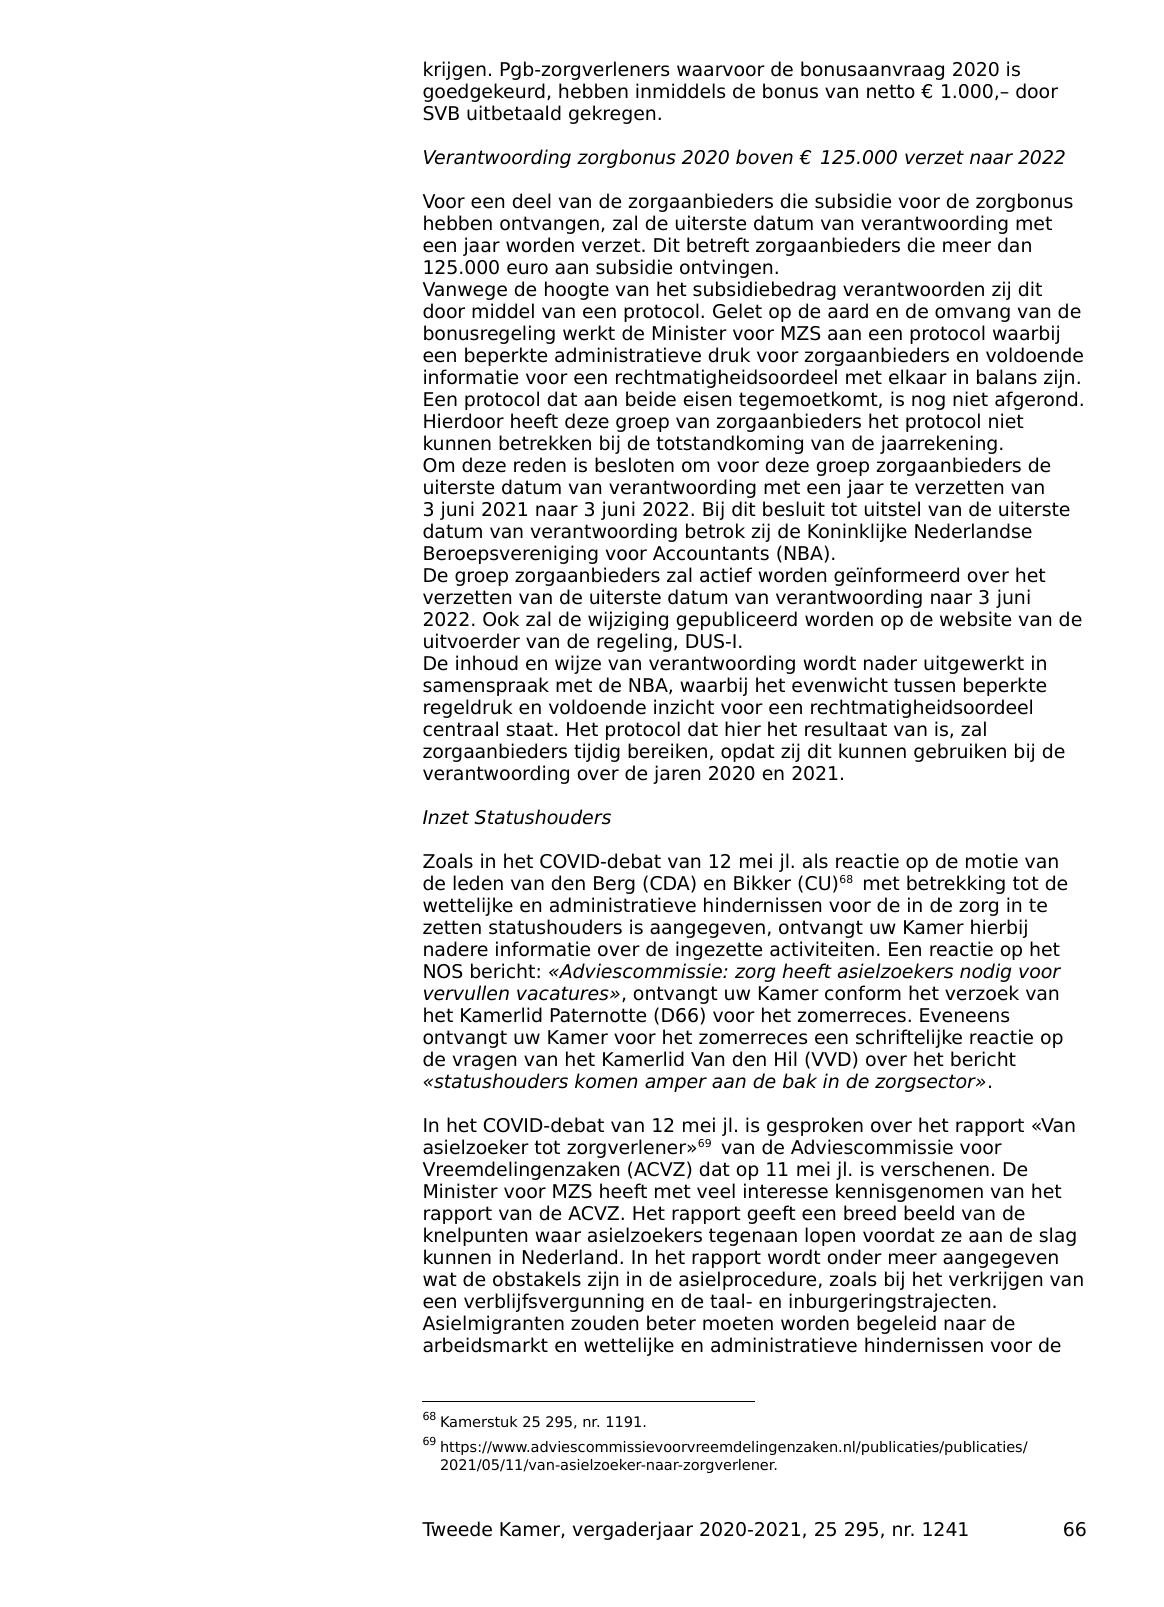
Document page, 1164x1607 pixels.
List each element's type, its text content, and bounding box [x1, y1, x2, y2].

text Kamerstuk 25 295, nr. 1191. [422, 1410, 1087, 1432]
text krijgen. Pgb-zorgverleners waarvoor de bonusaanvraag 2020 is goedgekeurd, hebben inmiddels de bonus van netto € 1.000,– door SVB uitbetaald gekregen. [422, 59, 1087, 125]
text Vanwege de hoogte van het subsidiebedrag verantwoorden zij dit door middel van een protocol. Gelet op de aard en de omvang van de bonusregeling werkt de Minister voor MZS aan een protocol waarbij een beperkte administratieve druk voor zorgaanbieders en voldoende informatie voor een rechtmatigheidsoordeel met elkaar in balans zijn. Een protocol dat aan beide eisen tegemoetkomt, is nog niet afgerond. Hierdoor heeft deze groep van zorgaanbieders het protocol niet kunnen betrekken bij de totstandkoming van de jaarrekening. [422, 279, 1087, 455]
text Voor een deel van de zorgaanbieders die subsidie voor de zorgbonus hebben ontvangen, zal de uiterste datum van verantwoording met een jaar worden verzet. Dit betreft zorgaanbieders die meer dan 125.000 euro aan subsidie ontvingen. [422, 191, 1087, 279]
subtitle Verantwoording zorgbonus 2020 boven € 125.000 verzet naar 2022 [422, 147, 1087, 169]
text De groep zorgaanbieders zal actief worden geïnformeerd over het verzetten van de uiterste datum van verantwoording naar 3 juni 2022. Ook zal de wijziging gepubliceerd worden op de website van de uitvoerder van de regeling, DUS-I. [422, 565, 1087, 653]
text Zoals in het COVID-debat van 12 mei jl. als reactie op de motie van de leden van den Berg (CDA) en Bikker (CU) met betrekking tot de wettelijke en administratieve hindernissen voor de in de zorg in te zetten statushouders is aangegeven, ontvangt uw Kamer hierbij nadere informatie over de ingezette activiteiten. Een reactie op het NOS bericht: «Adviescommissie: zorg heeft asielzoekers nodig voor vervullen vacatures», ontvangt uw Kamer conform het verzoek van het Kamerlid Paternotte (D66) voor het zomerreces. Eveneens ontvangt uw Kamer voor het zomerreces een schriftelijke reactie op de vragen van het Kamerlid Van den Hil (VVD) over het bericht «statushouders komen amper aan de bak in de zorgsector». [422, 851, 1087, 1093]
subtitle Inzet Statushouders [422, 807, 1087, 829]
text De inhoud en wijze van verantwoording wordt nader uitgewerkt in samenspraak met de NBA, waarbij het evenwicht tussen beperkte regeldruk en voldoende inzicht voor een rechtmatigheidsoordeel centraal staat. Het protocol dat hier het resultaat van is, zal zorgaanbieders tijdig bereiken, opdat zij dit kunnen gebruiken bij de verantwoording over de jaren 2020 en 2021. [422, 653, 1087, 785]
text In het COVID-debat van 12 mei jl. is gesproken over het rapport «Van asielzoeker tot zorgverlener» van de Adviescommissie voor Vreemdelingenzaken (ACVZ) dat op 11 mei jl. is verschenen. De Minister voor MZS heeft met veel interesse kennisgenomen van het rapport van de ACVZ. Het rapport geeft een breed beeld van de knelpunten waar asielzoekers tegenaan lopen voordat ze aan de slag kunnen in Nederland. In het rapport wordt onder meer aangegeven wat de obstakels zijn in de asielprocedure, zoals bij het verkrijgen van een verblijfsvergunning en de taal- en inburgeringstrajecten. Asielmigranten zouden beter moeten worden begeleid naar de arbeidsmarkt en wettelijke en administratieve hindernissen voor de [422, 1115, 1087, 1357]
text Om deze reden is besloten om voor deze groep zorgaanbieders de uiterste datum van verantwoording met een jaar te verzetten van 3 juni 2021 naar 3 juni 2022. Bij dit besluit tot uitstel van de uiterste datum van verantwoording betrok zij de Koninklijke Nederlandse Beroepsvereniging voor Accountants (NBA). [422, 455, 1087, 565]
text https://www.adviescommissievoorvreemdelingenzaken.nl/publicaties/publicaties/2021/05/11/van-asielzoeker-naar-zorgverlener. [422, 1435, 1087, 1474]
